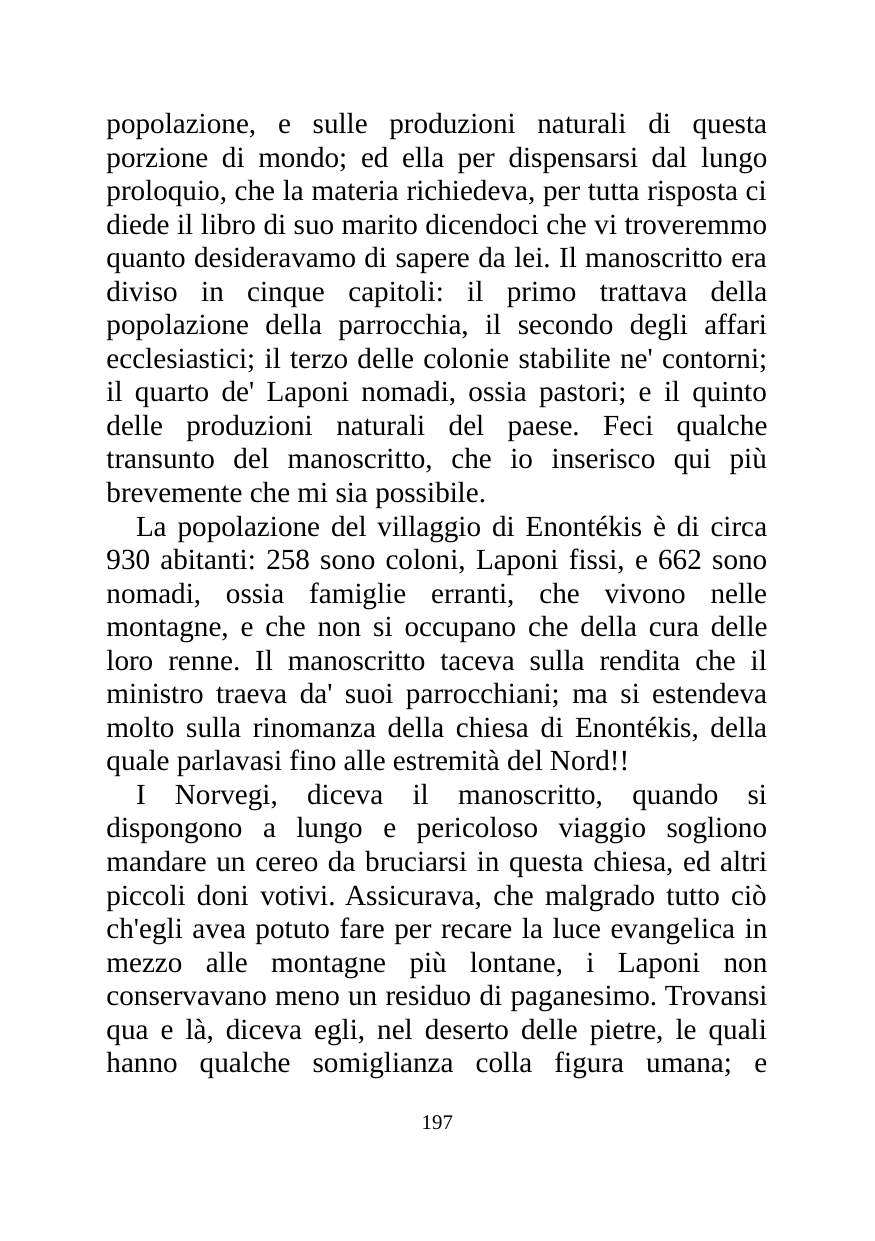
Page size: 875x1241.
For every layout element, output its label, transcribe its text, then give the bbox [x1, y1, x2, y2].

text I Norvegi, diceva il manoscritto, quando si dispongono a lungo e pericoloso viaggio sogliono mandare un cereo da bruciarsi in questa chiesa, ed altri piccoli doni votivi. Assicurava, che malgrado tutto ciò ch'egli avea potuto fare per recare la luce evangelica in mezzo alle montagne più lontane, i Laponi non conservavano meno un residuo di paganesimo. Trovansi qua e là, diceva egli, nel deserto delle pietre, le quali hanno qualche somiglianza colla figura umana; e [106, 777, 768, 1079]
text La popolazione del villaggio di Enontékis è di circa 930 abitanti: 258 sono coloni, Laponi fissi, e 662 sono nomadi, ossia famiglie erranti, che vivono nelle montagne, e che non si occupano che della cura delle loro renne. Il manoscritto taceva sulla rendita che il ministro traeva da' suoi parrocchiani; ma si estendeva molto sulla rinomanza della chiesa di Enontékis, della quale parlavasi fino alle estremità del Nord!! [106, 509, 768, 777]
text popolazione, e sulle produzioni naturali di questa porzione di mondo; ed ella per dispensarsi dal lungo proloquio, che la materia richiedeva, per tutta risposta ci diede il libro di suo marito dicendoci che vi troveremmo quanto desideravamo di sapere da lei. Il manoscritto era diviso in cinque capitoli: il primo trattava della popolazione della parrocchia, il secondo degli affari ecclesiastici; il terzo delle colonie stabilite ne' contorni; il quarto de' Laponi nomadi, ossia pastori; e il quinto delle produzioni naturali del paese. Feci qualche transunto del manoscritto, che io inserisco qui più brevemente che mi sia possibile. [106, 106, 768, 509]
